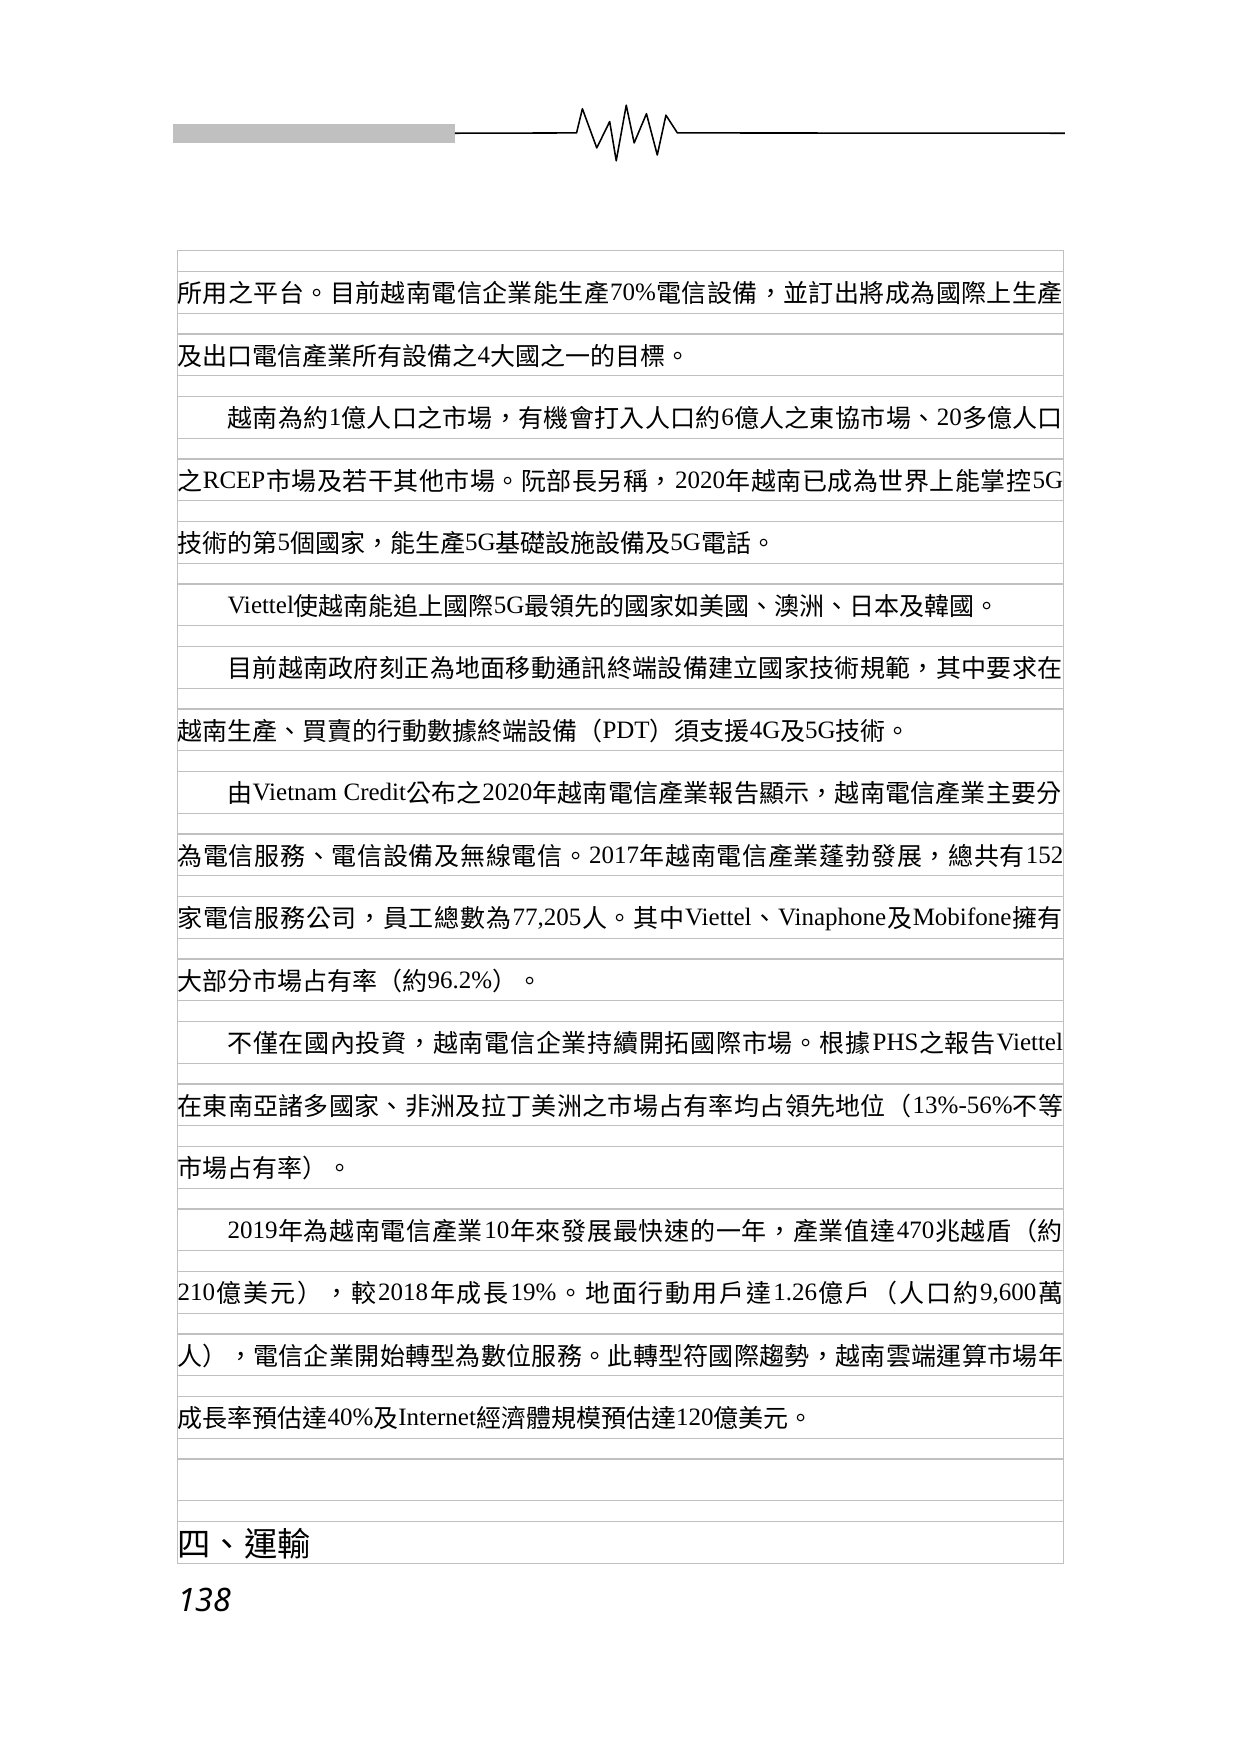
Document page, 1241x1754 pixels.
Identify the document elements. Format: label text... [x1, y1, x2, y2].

text [178, 376, 1063, 396]
text [178, 1501, 1063, 1521]
text 人），電信企業開始轉型為數位服務。此轉型符國際趨勢，越南雲端運算市場年 [178, 1335, 1063, 1375]
text [178, 1314, 1063, 1333]
text 在東南亞諸多國家、非洲及拉丁美洲之市場占有率均占領先地位（13%-56%不等 [178, 1085, 1063, 1125]
text 由Vietnam Credit公布之2020年越南電信產業報告顯示，越南電信產業主要分 [178, 772, 1063, 813]
text [178, 1001, 1063, 1021]
text 技術的第5個國家，能生產5G基礎設施設備及5G電話。 [178, 522, 1063, 563]
text 大部分市場占有率（約96.2%）。 [178, 960, 1063, 1000]
text 越南為約1億人口之市場，有機會打入人口約6億人之東協市場、20多億人口 [178, 397, 1063, 438]
text [178, 626, 1063, 646]
text 不僅在國內投資，越南電信企業持續開拓國際市場。根據PHS之報告Viettel [178, 1022, 1063, 1063]
text 成長率預估達40%及Internet經濟體規模預估達120億美元。 [178, 1397, 1063, 1438]
text 四、運輸 [178, 1522, 1063, 1563]
text 為電信服務、電信設備及無線電信。2017年越南電信產業蓬勃發展，總共有152 [178, 835, 1063, 875]
text 210億美元），較2018年成長19%。地面行動用戶達1.26億戶（人口約9,600萬 [178, 1272, 1063, 1313]
text Viettel使越南能追上國際5G最領先的國家如美國、澳洲、日本及韓國。 [178, 585, 1063, 625]
text [178, 939, 1063, 958]
text [178, 1376, 1063, 1396]
text [178, 751, 1063, 771]
text [178, 1064, 1063, 1083]
text [178, 439, 1063, 458]
text [178, 814, 1063, 833]
text [178, 1126, 1063, 1146]
text [178, 501, 1063, 521]
text 2019年為越南電信產業10年來發展最快速的一年，產業值達470兆越盾（約 [178, 1210, 1063, 1250]
text 所用之平台。目前越南電信企業能生產70%電信設備，並訂出將成為國際上生產 [178, 272, 1063, 313]
text [178, 1189, 1063, 1208]
text 家電信服務公司，員工總數為77,205人。其中Viettel、Vinaphone及Mobifone擁有 [178, 897, 1063, 938]
text 市場占有率）。 [178, 1147, 1063, 1188]
text [178, 251, 1063, 271]
text [178, 876, 1063, 896]
text [178, 314, 1063, 333]
text 越南生產、買賣的行動數據終端設備（PDT）須支援4G及5G技術。 [178, 710, 1063, 750]
text [178, 1251, 1063, 1271]
text 及出口電信產業所有設備之4大國之一的目標。 [178, 335, 1063, 375]
text 之RCEP市場及若干其他市場。阮部長另稱，2020年越南已成為世界上能掌控5G [178, 460, 1063, 500]
text [178, 564, 1063, 583]
text 目前越南政府刻正為地面移動通訊終端設備建立國家技術規範，其中要求在 [178, 647, 1063, 688]
text [178, 689, 1063, 708]
